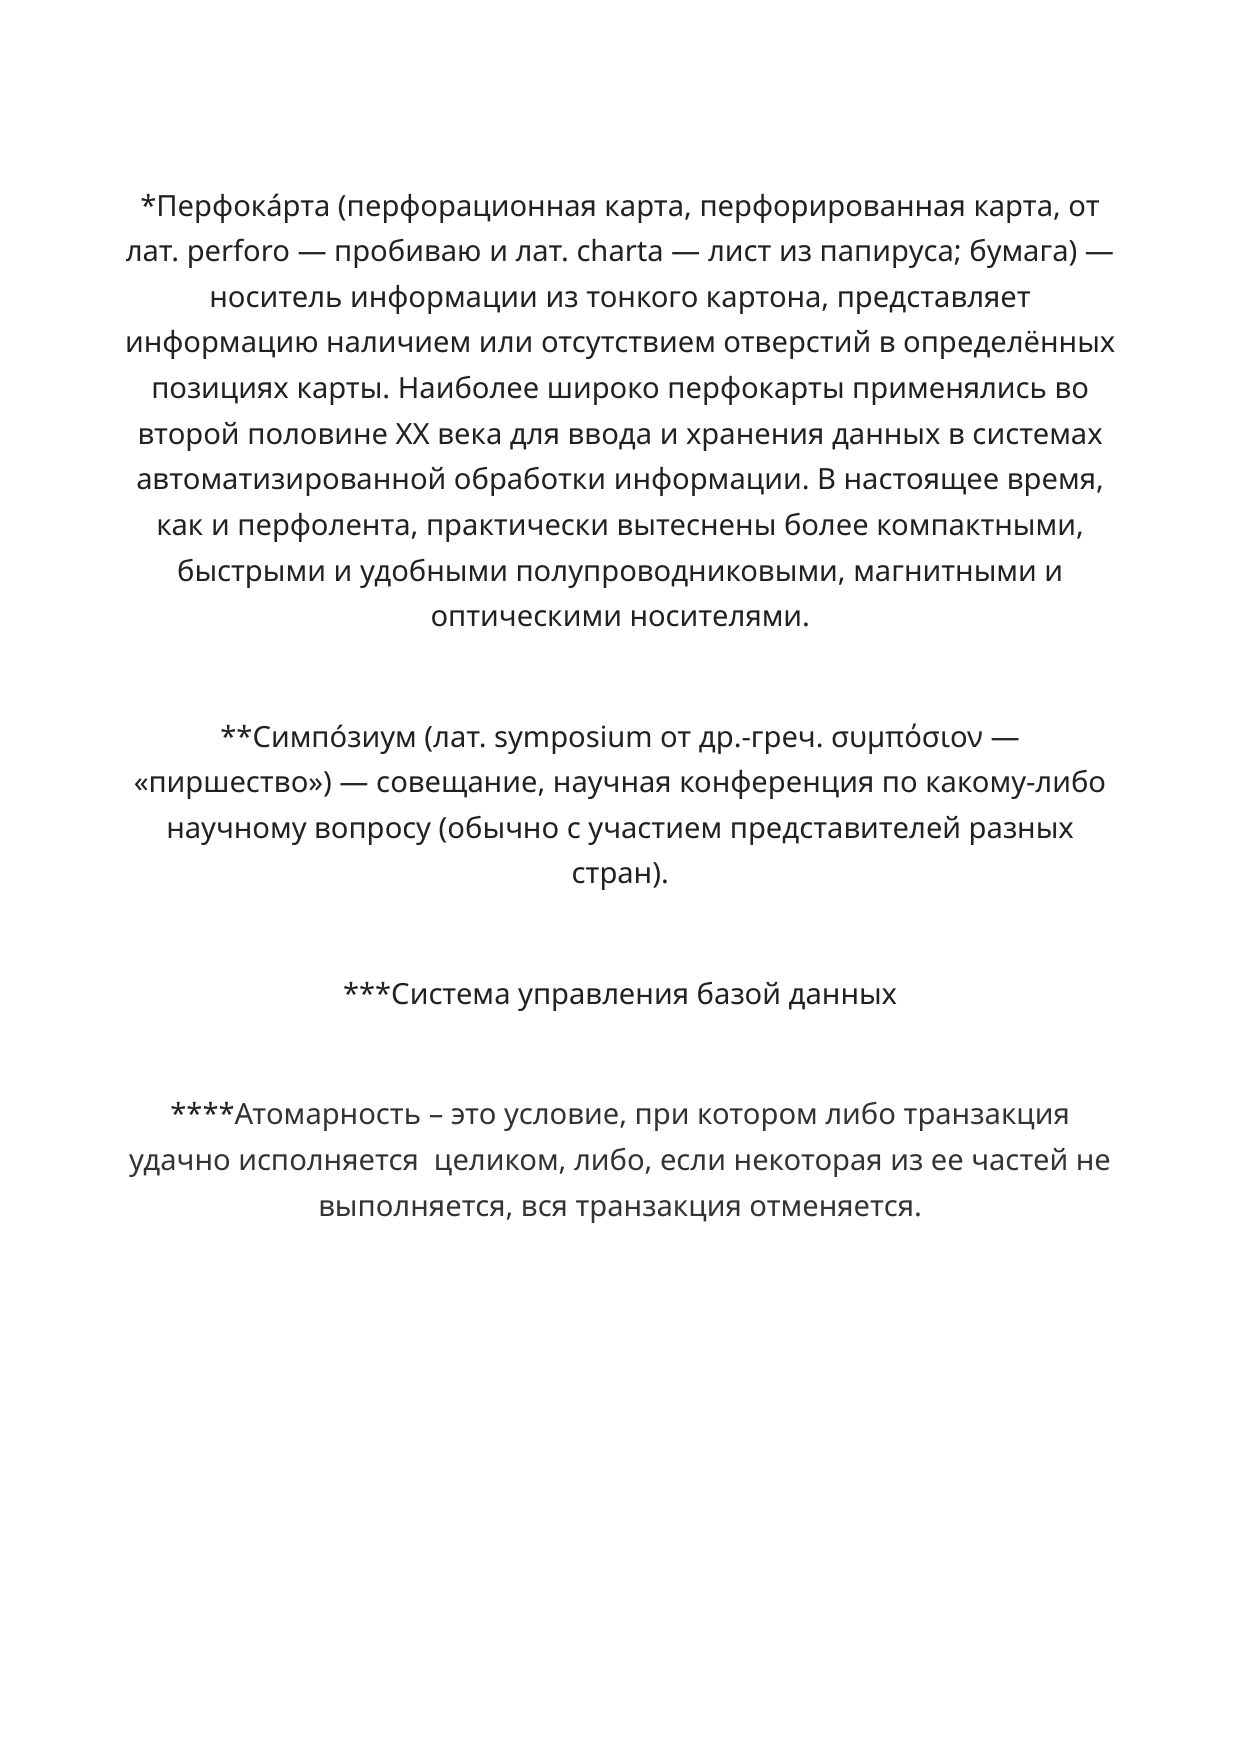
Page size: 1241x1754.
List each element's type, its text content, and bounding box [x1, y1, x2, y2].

text ****Атомарность – это условие, при котором либо транзакция удачно исполняется целиком, либо, если некоторая из ее частей не выполняется, вся транзакция отменяется. [118, 1094, 1122, 1224]
text **Симпо́зиум (лат. symposium от др.-греч. συμπόσιον — «пиршество») — совещание, научная конференция по какому-либо научному вопросу (обычно с участием представителей разных стран). [118, 716, 1122, 892]
text *Перфока́рта (перфорационная карта, перфорированная карта, от лат. perforo — пробиваю и лат. charta — лист из папируса; бумага) — носитель информации из тонкого картона, представляет информацию наличием или отсутствием отверстий в определённых позициях карты. Наиболее широко перфокарты применялись во второй половине XX века для ввода и хранения данных в системах автоматизированной обработки информации. В настоящее время, как и перфолента, практически вытеснены более компактными, быстрыми и удобными полупроводниковыми, магнитными и оптическими носителями. [118, 185, 1122, 635]
text ***Система управления базой данных [118, 973, 1122, 1013]
